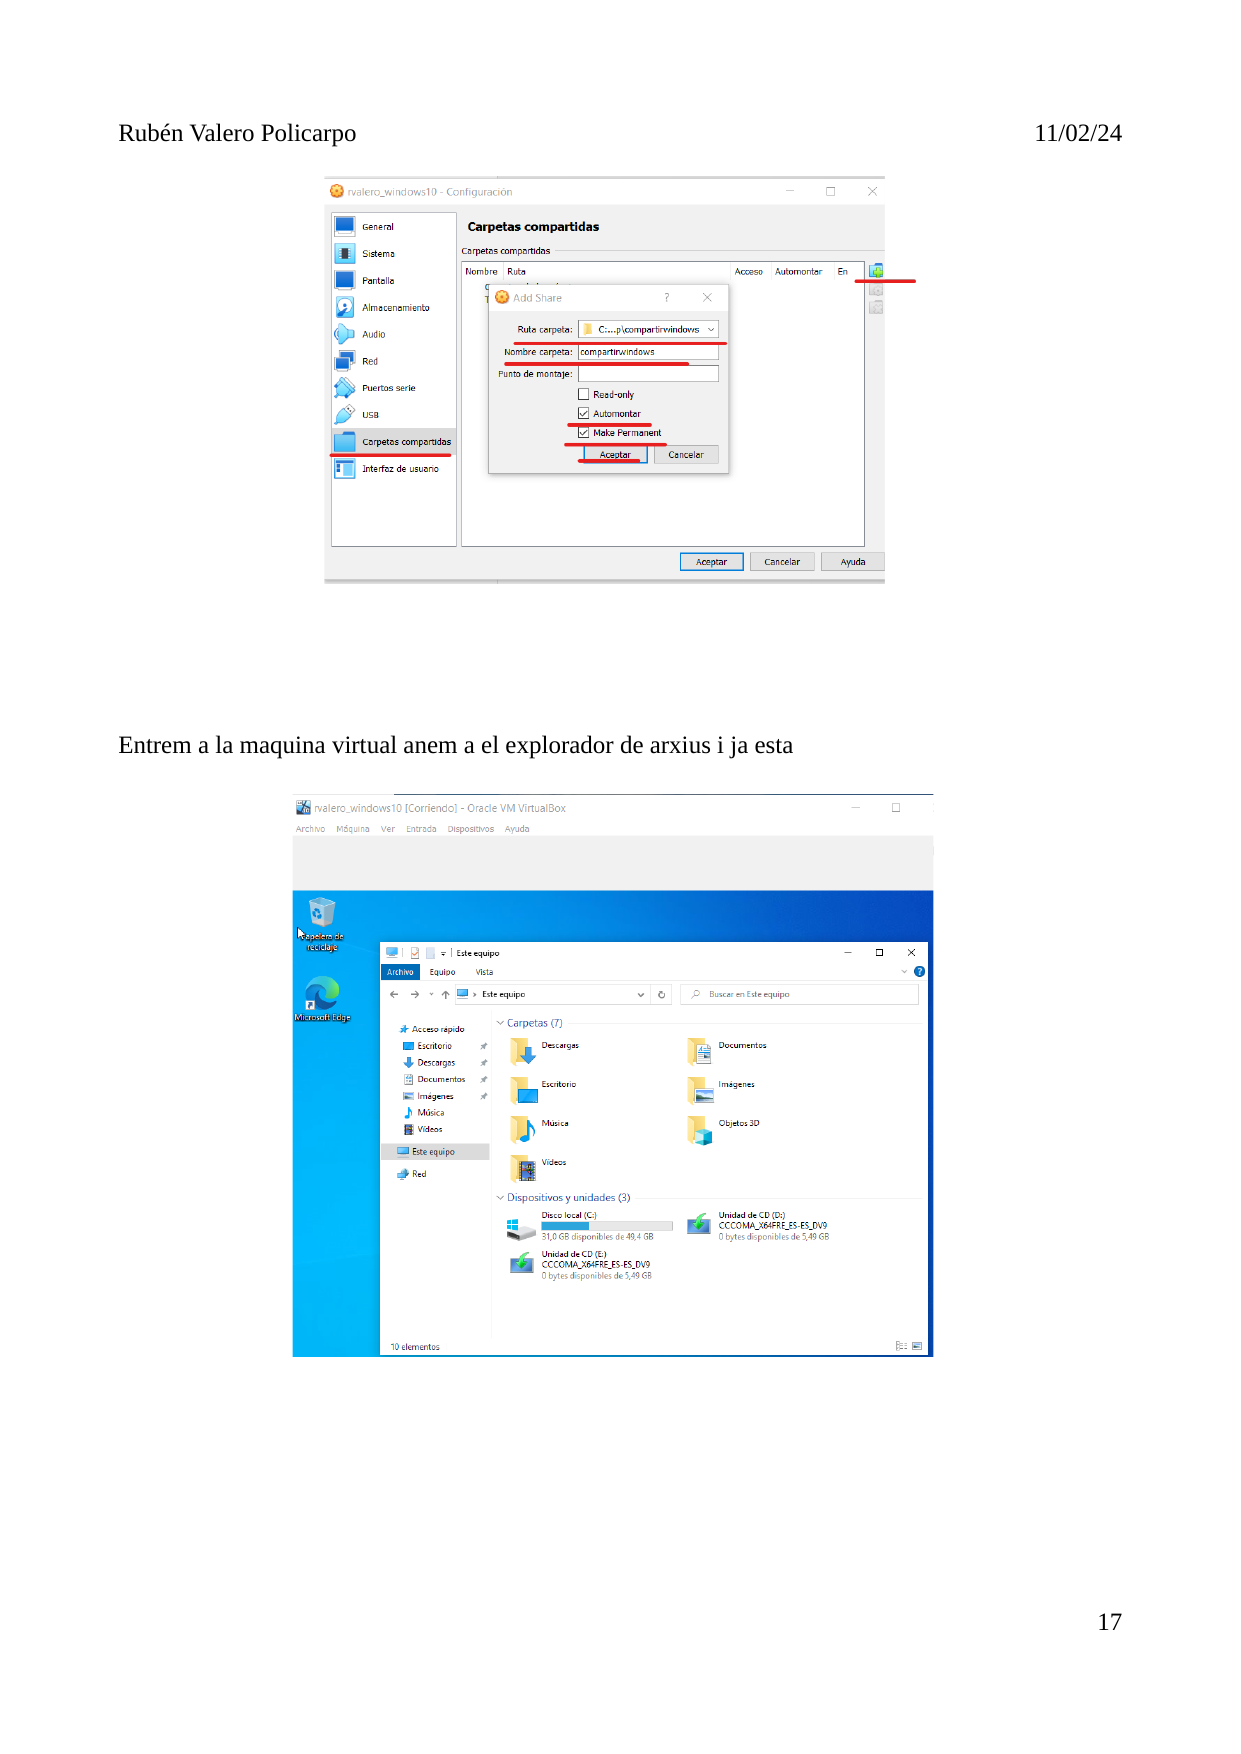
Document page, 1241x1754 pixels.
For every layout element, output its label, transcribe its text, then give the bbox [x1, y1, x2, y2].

text Entrem a la maquina virtual anem a el explorador de arxius i ja esta [118, 731, 1122, 759]
picture [306, 977, 338, 1009]
picture [310, 898, 335, 926]
picture [298, 930, 305, 938]
picture [292, 794, 934, 1357]
picture [295, 1015, 305, 1019]
picture [325, 945, 335, 950]
picture [324, 176, 916, 584]
